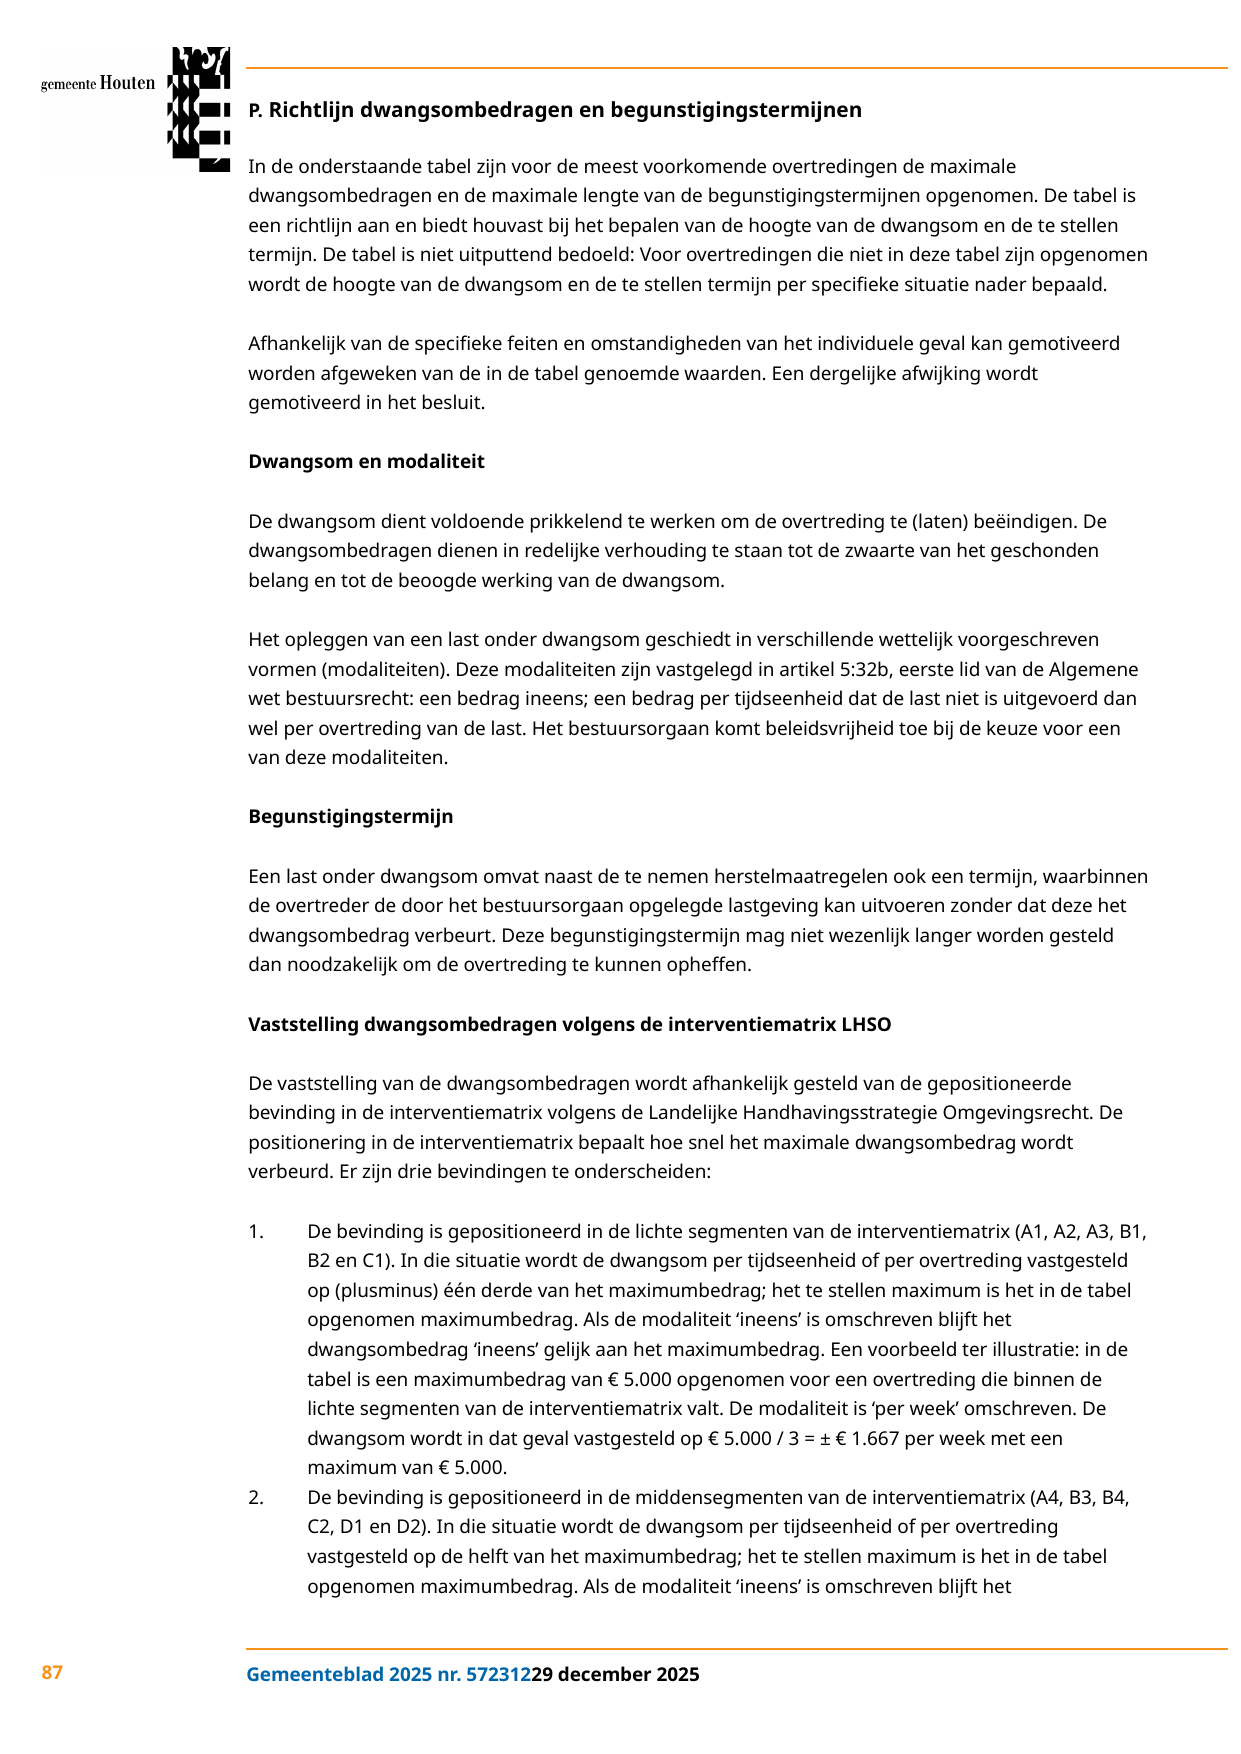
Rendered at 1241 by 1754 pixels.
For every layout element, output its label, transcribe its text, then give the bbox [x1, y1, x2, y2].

text Begunstigingstermijn [248, 804, 1152, 829]
text Afhankelijk van de specifieke feiten en omstandigheden van het individuele geval kan gemotiveerd worden afgeweken van de in de tabel genoemde waarden. Een dergelijke afwijking wordt gemotiveerd in het besluit. [248, 330, 1152, 415]
text In de onderstaande tabel zijn voor de meest voorkomende overtredingen de maximale dwangsombedragen en de maximale lengte van de begunstigingstermijnen opgenomen. De tabel is een richtlijn aan en biedt houvast bij het bepalen van de hoogte van de dwangsom en de te stellen termijn. De tabel is niet uitputtend bedoeld: Voor overtredingen die niet in deze tabel zijn opgenomen wordt de hoogte van de dwangsom en de te stellen termijn per specifieke situatie nader bepaald. [248, 153, 1152, 297]
list De bevinding is gepositioneerd in de middensegmenten van de interventiematrix (A4, B3, B4, C2, D1 en D2). In die situatie wordt de dwangsom per tijdseenheid of per overtreding vastgesteld op de helft van het maximumbedrag; het te stellen maximum is het in de tabel opgenomen maximumbedrag. Als de modaliteit ‘ineens’ is omschreven blijft het [248, 1484, 1152, 1599]
text De vaststelling van de dwangsombedragen wordt afhankelijk gesteld van de gepositioneerde bevinding in de interventiematrix volgens de Landelijke Handhavingsstrategie Omgevingsrecht. De positionering in de interventiematrix bepaalt hoe snel het maximale dwangsombedrag wordt verbeurd. Er zijn drie bevindingen te onderscheiden: [248, 1070, 1152, 1184]
text De dwangsom dient voldoende prikkelend te werken om de overtreding te (laten) beëindigen. De dwangsombedragen dienen in redelijke verhouding te staan tot de zwaarte van het geschonden belang en tot de beoogde werking van de dwangsom. [248, 508, 1152, 593]
text Dwangsom en modaliteit [248, 449, 1152, 474]
text Een last onder dwangsom omvat naast de te nemen herstelmaatregelen ook een termijn, waarbinnen de overtreder de door het bestuursorgaan opgelegde lastgeving kan uitvoeren zonder dat deze het dwangsombedrag verbeurt. Deze begunstigingstermijn mag niet wezenlijk langer worden gesteld dan noodzakelijk om de overtreding te kunnen opheffen. [248, 863, 1152, 977]
text Vaststelling dwangsombedragen volgens de interventiematrix LHSO [248, 1011, 1152, 1037]
text P. Richtlijn dwangsombedragen en begunstigingstermijnen [248, 95, 1152, 123]
picture [41, 47, 231, 172]
text Het opleggen van een last onder dwangsom geschiedt in verschillende wettelijk voorgeschreven vormen (modaliteiten). Deze modaliteiten zijn vastgelegd in artikel 5:32b, eerste lid van de Algemene wet bestuursrecht: een bedrag ineens; een bedrag per tijdseenheid dat de last niet is uitgevoerd dan wel per overtreding van de last. Het bestuursorgaan komt beleidsvrijheid toe bij de keuze voor een van deze modaliteiten. [248, 626, 1152, 770]
list De bevinding is gepositioneerd in de lichte segmenten van de interventiematrix (A1, A2, A3, B1, B2 en C1). In die situatie wordt de dwangsom per tijdseenheid of per overtreding vastgesteld op (plusminus) één derde van het maximumbedrag; het te stellen maximum is het in de tabel opgenomen maximumbedrag. Als de modaliteit ‘ineens’ is omschreven blijft het dwangsombedrag ‘ineens’ gelijk aan het maximumbedrag. Een voorbeeld ter illustratie: in de tabel is een maximumbedrag van € 5.000 opgenomen voor een overtreding die binnen de lichte segmenten van de interventiematrix valt. De modaliteit is ‘per week’ omschreven. De dwangsom wordt in dat geval vastgesteld op € 5.000 / 3 = ± € 1.667 per week met een maximum van € 5.000. [248, 1218, 1152, 1480]
